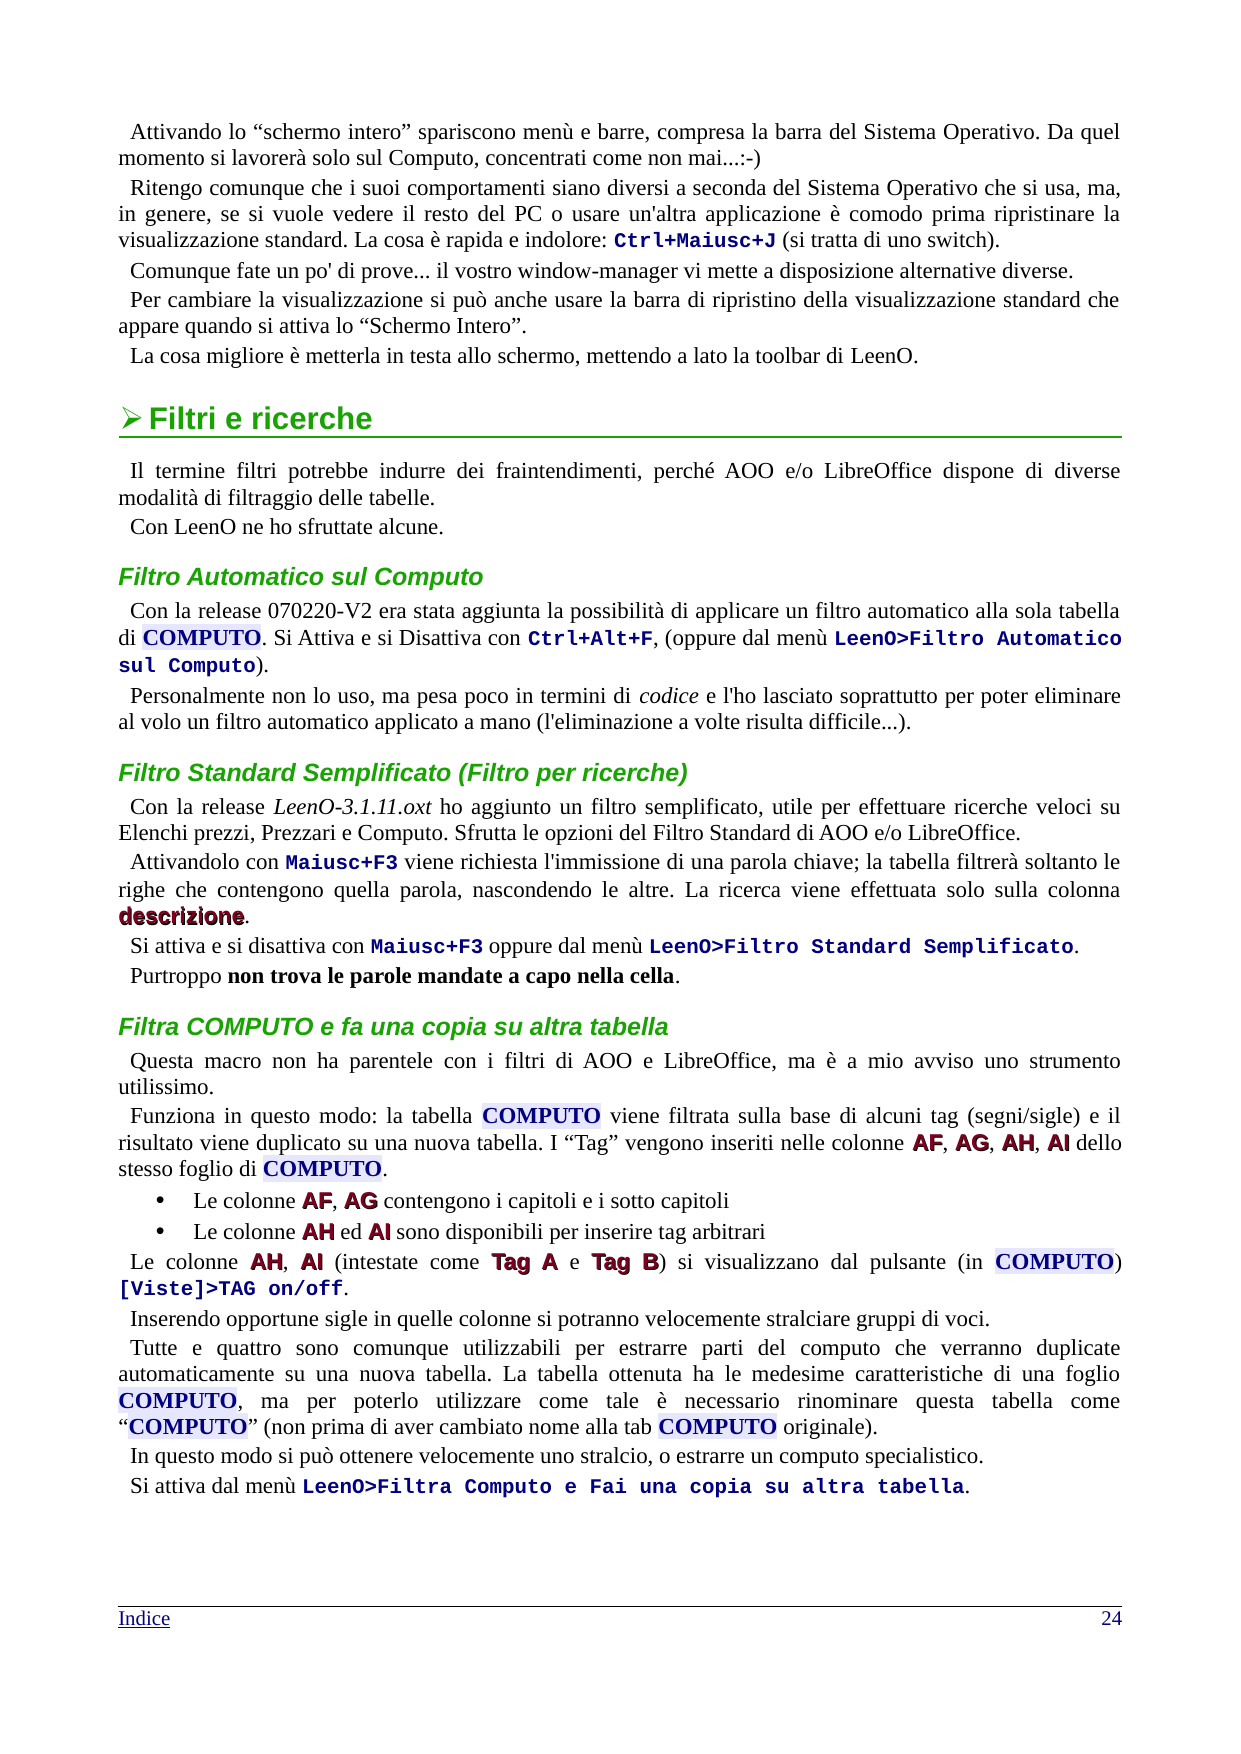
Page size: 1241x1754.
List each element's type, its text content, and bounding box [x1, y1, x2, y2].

list Le colonne AH ed AI sono disponibili per inserire tag arbitrari [156, 1216, 1122, 1245]
text Con la release LeenO-3.1.11.oxt ho aggiunto un filtro semplificato, utile per effettuare ricerche veloci su Elenchi prezzi, Prezzari e Computo. Sfrutta le opzioni del Filtro Standard di AOO e/o LibreOffice. [118, 793, 1122, 846]
subtitle Filtri e ricerche [119, 400, 1122, 436]
text Ritengo comunque che i suoi comportamenti siano diversi a seconda del Sistema Operativo che si usa, ma, in genere, se si vuole vedere il resto del PC o usare un'altra applicazione è comodo prima ripristinare la visualizzazione standard. La cosa è rapida e indolore: Ctrl+Maiusc+J (si tratta di uno switch). [118, 174, 1122, 254]
text In questo modo si può ottenere velocemente uno stralcio, o estrarre un computo specialistico. [118, 1442, 1122, 1469]
text Si attiva e si disattiva con Maiusc+F3 oppure dal menù LeenO>Filtro Standard Semplificato. [118, 932, 1122, 959]
text La cosa migliore è metterla in testa allo schermo, mettendo a lato la toolbar di LeenO. [118, 342, 1122, 368]
subtitle Filtro Automatico sul Computo [118, 562, 1122, 591]
text Comunque fate un po' di prove... il vostro window-manager vi mette a disposizione alternative diverse. [118, 257, 1122, 283]
subtitle Filtro Standard Semplificato (Filtro per ricerche) [118, 758, 1122, 786]
text Con LeenO ne ho sfruttate alcune. [118, 513, 1122, 539]
text Attivandolo con Maiusc+F3 viene richiesta l'immissione di una parola chiave; la tabella filtrerà soltanto le righe che contengono quella parola, nascondendo le altre. La ricerca viene effettuata solo sulla colonna descrizione. [118, 848, 1122, 929]
text Purtroppo non trova le parole mandate a capo nella cella. [118, 962, 1122, 989]
text Per cambiare la visualizzazione si può anche usare la barra di ripristino della visualizzazione standard che appare quando si attiva lo “Schermo Intero”. [118, 286, 1122, 339]
text Tutte e quattro sono comunque utilizzabili per estrarre parti del computo che verranno duplicate automaticamente su una nuova tabella. La tabella ottenuta ha le medesime caratteristiche di una foglio COMPUTO, ma per poterlo utilizzare come tale è necessario rinominare questa tabella come “COMPUTO” (non prima di aver cambiato nome alla tab COMPUTO originale). [118, 1334, 1122, 1439]
text Attivando lo “schermo intero” spariscono menù e barre, compresa la barra del Sistema Operativo. Da quel momento si lavorerà solo sul Computo, concentrati come non mai...:-) [118, 118, 1122, 171]
subtitle Filtra COMPUTO e fa una copia su altra tabella [118, 1012, 1122, 1040]
text Con la release 070220-V2 era stata aggiunta la possibilità di applicare un filtro automatico alla sola tabella di COMPUTO. Si Attiva e si Disattiva con Ctrl+Alt+F, (oppure dal menù LeenO>Filtro Automatico sul Computo). [118, 597, 1122, 679]
text Funziona in questo modo: la tabella COMPUTO viene filtrata sulla base di alcuni tag (segni/sigle) e il risultato viene duplicato su una nuova tabella. I “Tag” vengono inseriti nelle colonne AF, AG, AH, AI dello stesso foglio di COMPUTO. [118, 1102, 1122, 1182]
text Si attiva dal menù LeenO>Filtra Computo e Fai una copia su altra tabella. [118, 1472, 1122, 1499]
text Le colonne AH, AI (intestate come Tag A e Tag B) si visualizzano dal pulsante (in COMPUTO) [Viste]>TAG on/off. [118, 1248, 1122, 1302]
text Questa macro non ha parentele con i filtri di AOO e LibreOffice, ma è a mio avviso uno strumento utilissimo. [118, 1047, 1122, 1099]
list Le colonne AF, AG contengono i capitoli e i sotto capitoli [156, 1184, 1122, 1213]
text Il termine filtri potrebbe indurre dei fraintendimenti, perché AOO e/o LibreOffice dispone di diverse modalità di filtraggio delle tabelle. [118, 457, 1122, 510]
text Inserendo opportune sigle in quelle colonne si potranno velocemente stralciare gruppi di voci. [118, 1305, 1122, 1331]
text Personalmente non lo uso, ma pesa poco in termini di codice e l'ho lasciato soprattutto per poter eliminare al volo un filtro automatico applicato a mano (l'eliminazione a volte risulta difficile...). [118, 682, 1122, 734]
